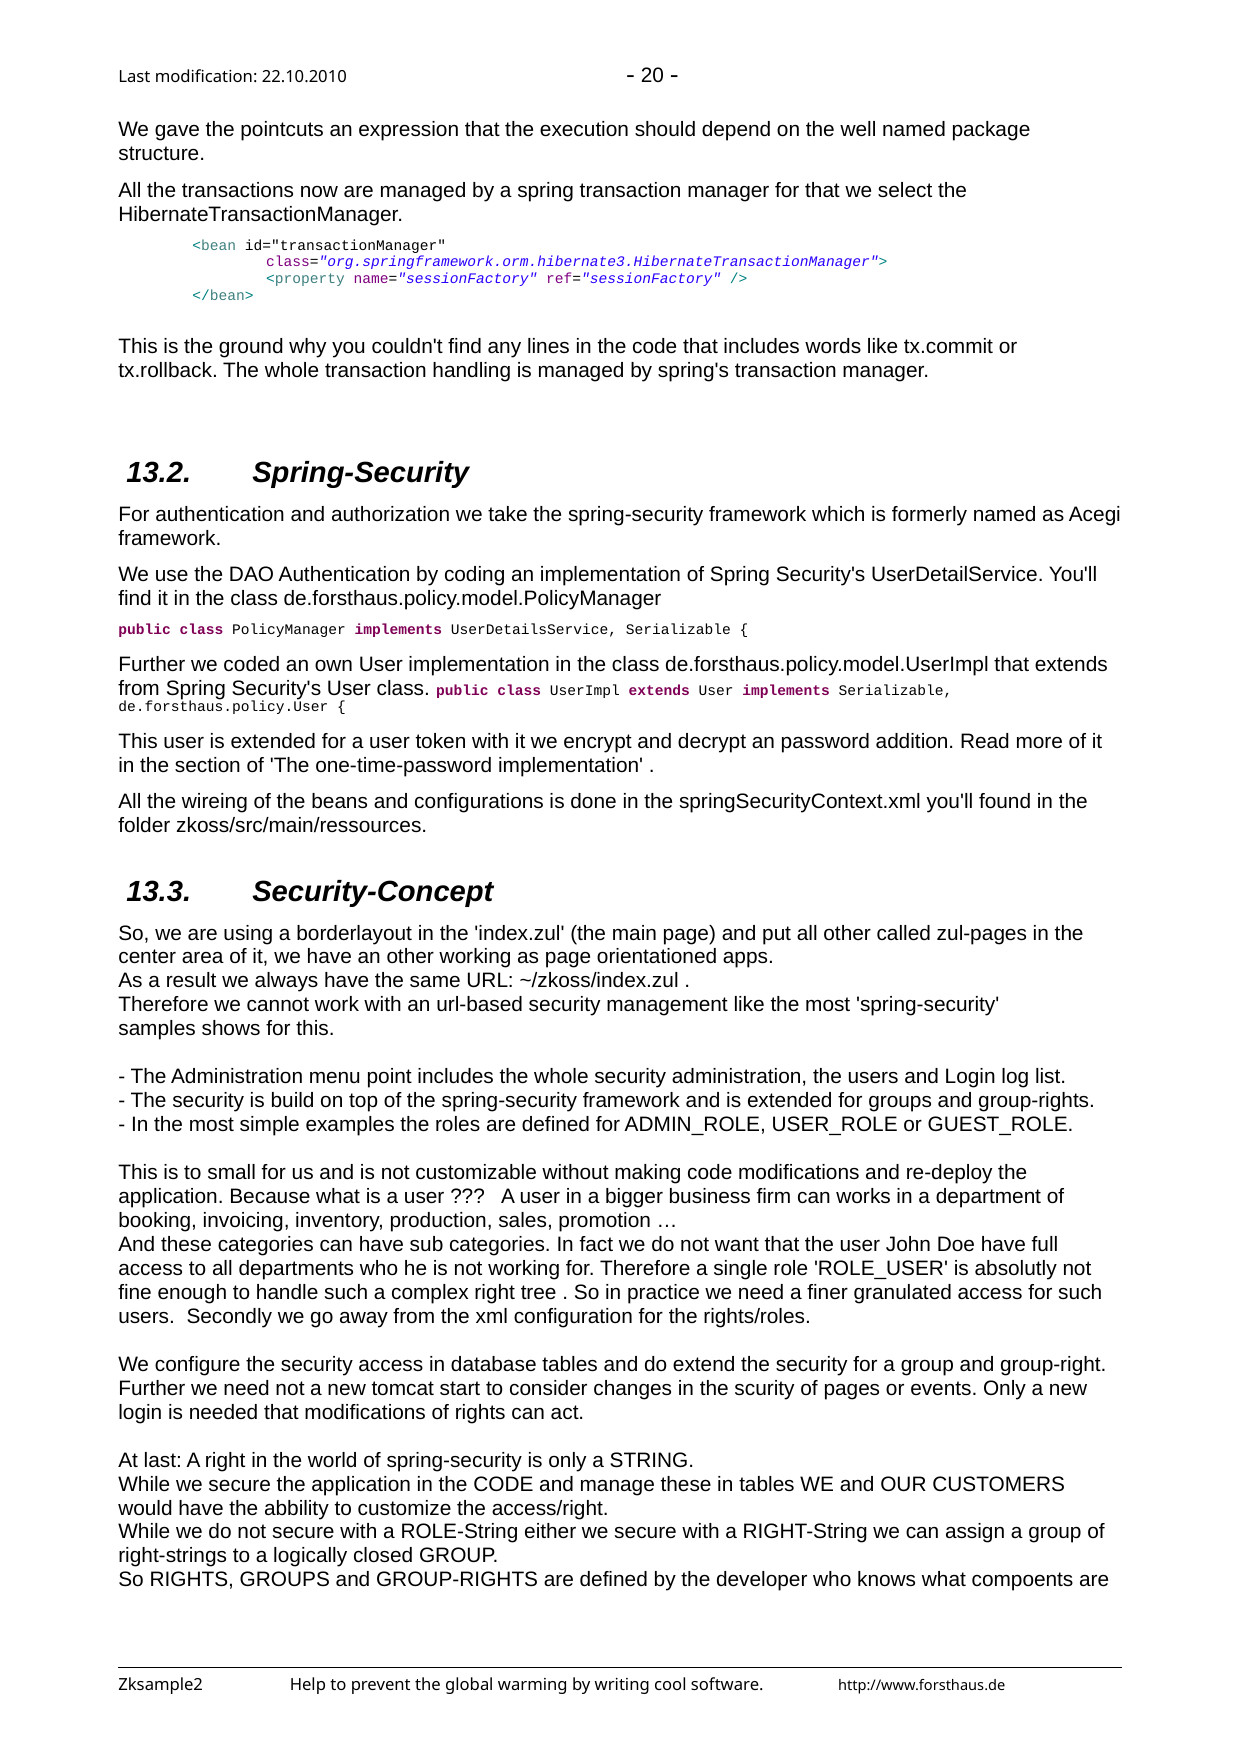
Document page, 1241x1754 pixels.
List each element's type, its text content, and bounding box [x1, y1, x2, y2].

text And these categories can have sub categories. In fact we do not want that the user John Doe have full access to all departments who he is not working for. Therefore a single role 'ROLE_USER' is absolutly not fine enough to handle such a complex right tree . So in practice we need a finer granulated access for such users. Secondly we go away from the xml configuration for the rights/roles. [118, 1232, 1122, 1328]
text This user is extended for a user token with it we encrypt and decrypt an password addition. Read more of it in the section of 'The one-time-password implementation' . [118, 728, 1122, 776]
text All the transactions now are managed by a spring transaction manager for that we select the HibernateTransactionManager. [118, 178, 1122, 226]
text samples shows for this. [118, 1016, 1122, 1040]
text Further we need not a new tomcat start to consider changes in the scurity of pages or events. Only a new login is needed that modifications of rights can act. [118, 1376, 1122, 1423]
text - In the most simple examples the roles are defined for ADMIN_ROLE, USER_ROLE or GUEST_ROLE. [118, 1112, 1122, 1136]
text - The Administration menu point includes the whole security administration, the users and Login log list. [118, 1064, 1122, 1088]
text As a result we always have the same URL: ~/zkoss/index.zul . [118, 968, 1122, 992]
text While we secure the application in the CODE and manage these in tables WE and OUR CUSTOMERS would have the abbility to customize the access/right. [118, 1471, 1122, 1519]
text We use the DAO Authentication by coding an implementation of Spring Security's UserDetailService. You'll find it in the class de.forsthaus.policy.model.PolicyManager [118, 562, 1122, 610]
text <property name="sessionFactory" ref="sessionFactory" /> [118, 271, 1122, 288]
text We gave the pointcuts an expression that the execution should depend on the well named package structure. [118, 117, 1122, 165]
text - The security is build on top of the spring-security framework and is extended for groups and group-rights. [118, 1088, 1122, 1112]
text public class PolicyManager implements UserDetailsService, Serializable { [118, 622, 1122, 639]
text So RIGHTS, GROUPS and GROUP-RIGHTS are defined by the developer who knows what compoents are [118, 1567, 1122, 1591]
text This is to small for us and is not customizable without making code modifications and re-deploy the application. Because what is a user ??? A user in a bigger business firm can works in a department of [118, 1160, 1122, 1208]
text Therefore we cannot work with an url-based security management like the most 'spring-security' [118, 992, 1122, 1016]
text class="org.springframework.orm.hibernate3.HibernateTransactionManager"> [118, 255, 1122, 271]
text So, we are using a borderlayout in the 'index.zul' (the main page) and put all other called zul-pages in the center area of it, we have an other working as page orientationed apps. [118, 920, 1122, 968]
text Further we coded an own User implementation in the class de.forsthaus.policy.model.UserImpl that extends from Spring Security's User class. public class UserImpl extends User implements Serializable, de.forsthaus.policy.User { [118, 651, 1122, 716]
text At last: A right in the world of spring-security is only a STRING. [118, 1447, 1122, 1471]
text booking, invoicing, inventory, production, sales, promotion … [118, 1208, 1122, 1232]
text All the wireing of the beans and configurations is done in the springSecurityContext.xml you'll found in the folder zkoss/src/main/ressources. [118, 789, 1122, 837]
subtitle Spring-Security [118, 456, 1122, 489]
text We configure the security access in database tables and do extend the security for a group and group-right. [118, 1352, 1122, 1376]
text This is the ground why you couldn't find any lines in the code that includes words like tx.commit or tx.rollback. The whole transaction handling is managed by spring's transaction manager. [118, 334, 1122, 382]
subtitle Security-Concept [118, 874, 1122, 908]
text </bean> [118, 288, 1122, 304]
text <bean id="transactionManager" [118, 238, 1122, 255]
text For authentication and authorization we take the spring-security framework which is formerly named as Acegi framework. [118, 502, 1122, 549]
text While we do not secure with a ROLE-String either we secure with a RIGHT-String we can assign a group of right-strings to a logically closed GROUP. [118, 1519, 1122, 1567]
